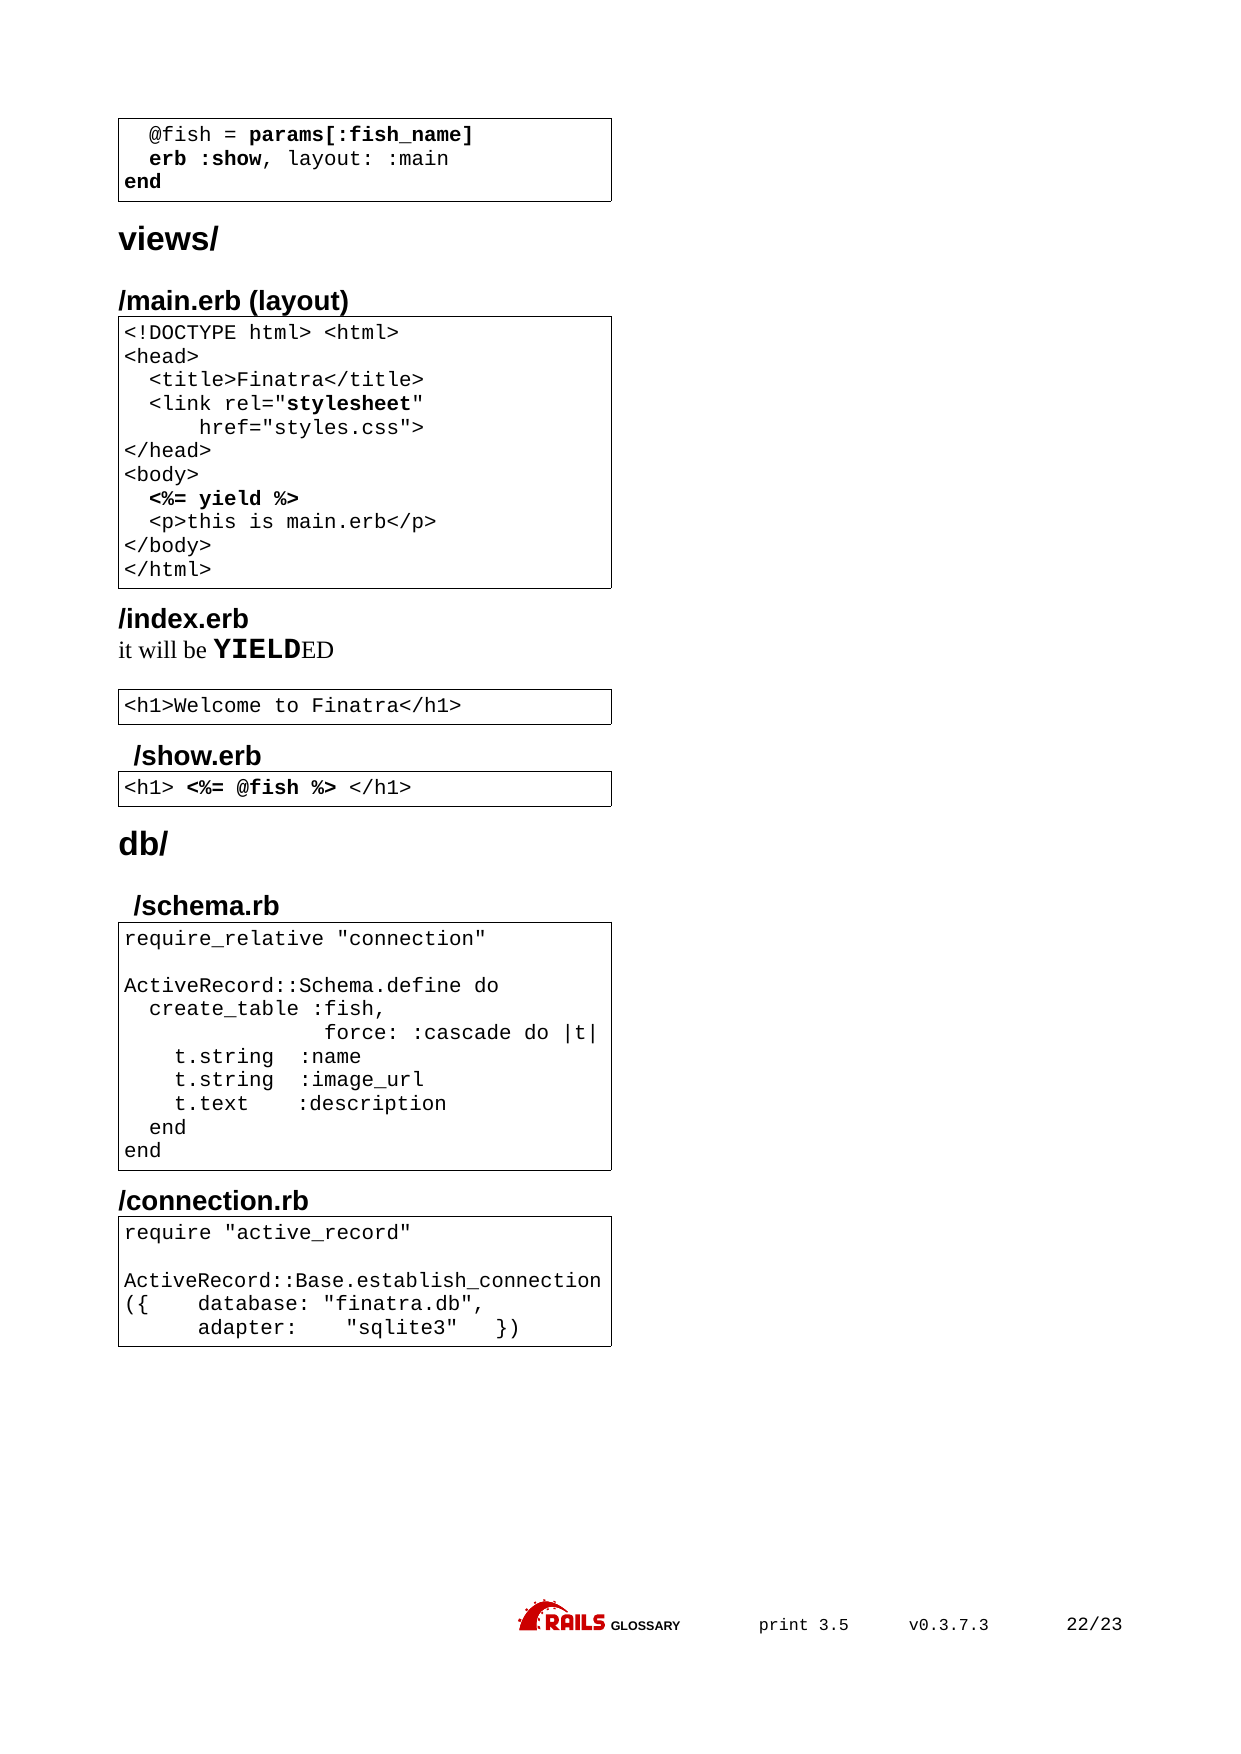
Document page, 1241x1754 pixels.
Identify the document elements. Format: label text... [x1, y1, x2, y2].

table_header require "active_record" ActiveRecord::Base.establish_connection({ database: "finatra.db", adapter: "sqlite3" }) [119, 1217, 611, 1346]
subtitle views/ [118, 218, 611, 257]
table_header <h1>Welcome to Finatra</h1> [119, 690, 611, 724]
table_header <!DOCTYPE html> <html> <head> <title>Finatra</title> <link rel="stylesheet" href="styles.css"> </head> <body> <%= yield %> <p>this is main.erb</p> </body> </html> [119, 317, 611, 588]
table_header require_relative "connection" ActiveRecord::Schema.define do create_table :fish, force: :cascade do |t| t.string :name t.string :image_url t.text :description end end [119, 923, 611, 1170]
table_header <h1> <%= @fish %> </h1> [119, 772, 611, 806]
subtitle /show.erb [118, 739, 611, 771]
text it will be YIELDED [118, 635, 611, 668]
subtitle /main.erb (layout) [118, 284, 611, 316]
subtitle /connection.rb [118, 1184, 611, 1216]
subtitle db/ [118, 824, 611, 862]
subtitle /schema.rb [118, 890, 611, 922]
subtitle /index.erb [118, 603, 611, 635]
table_cell @fish = params[:fish_name] erb :show, layout: :main end [119, 119, 611, 201]
